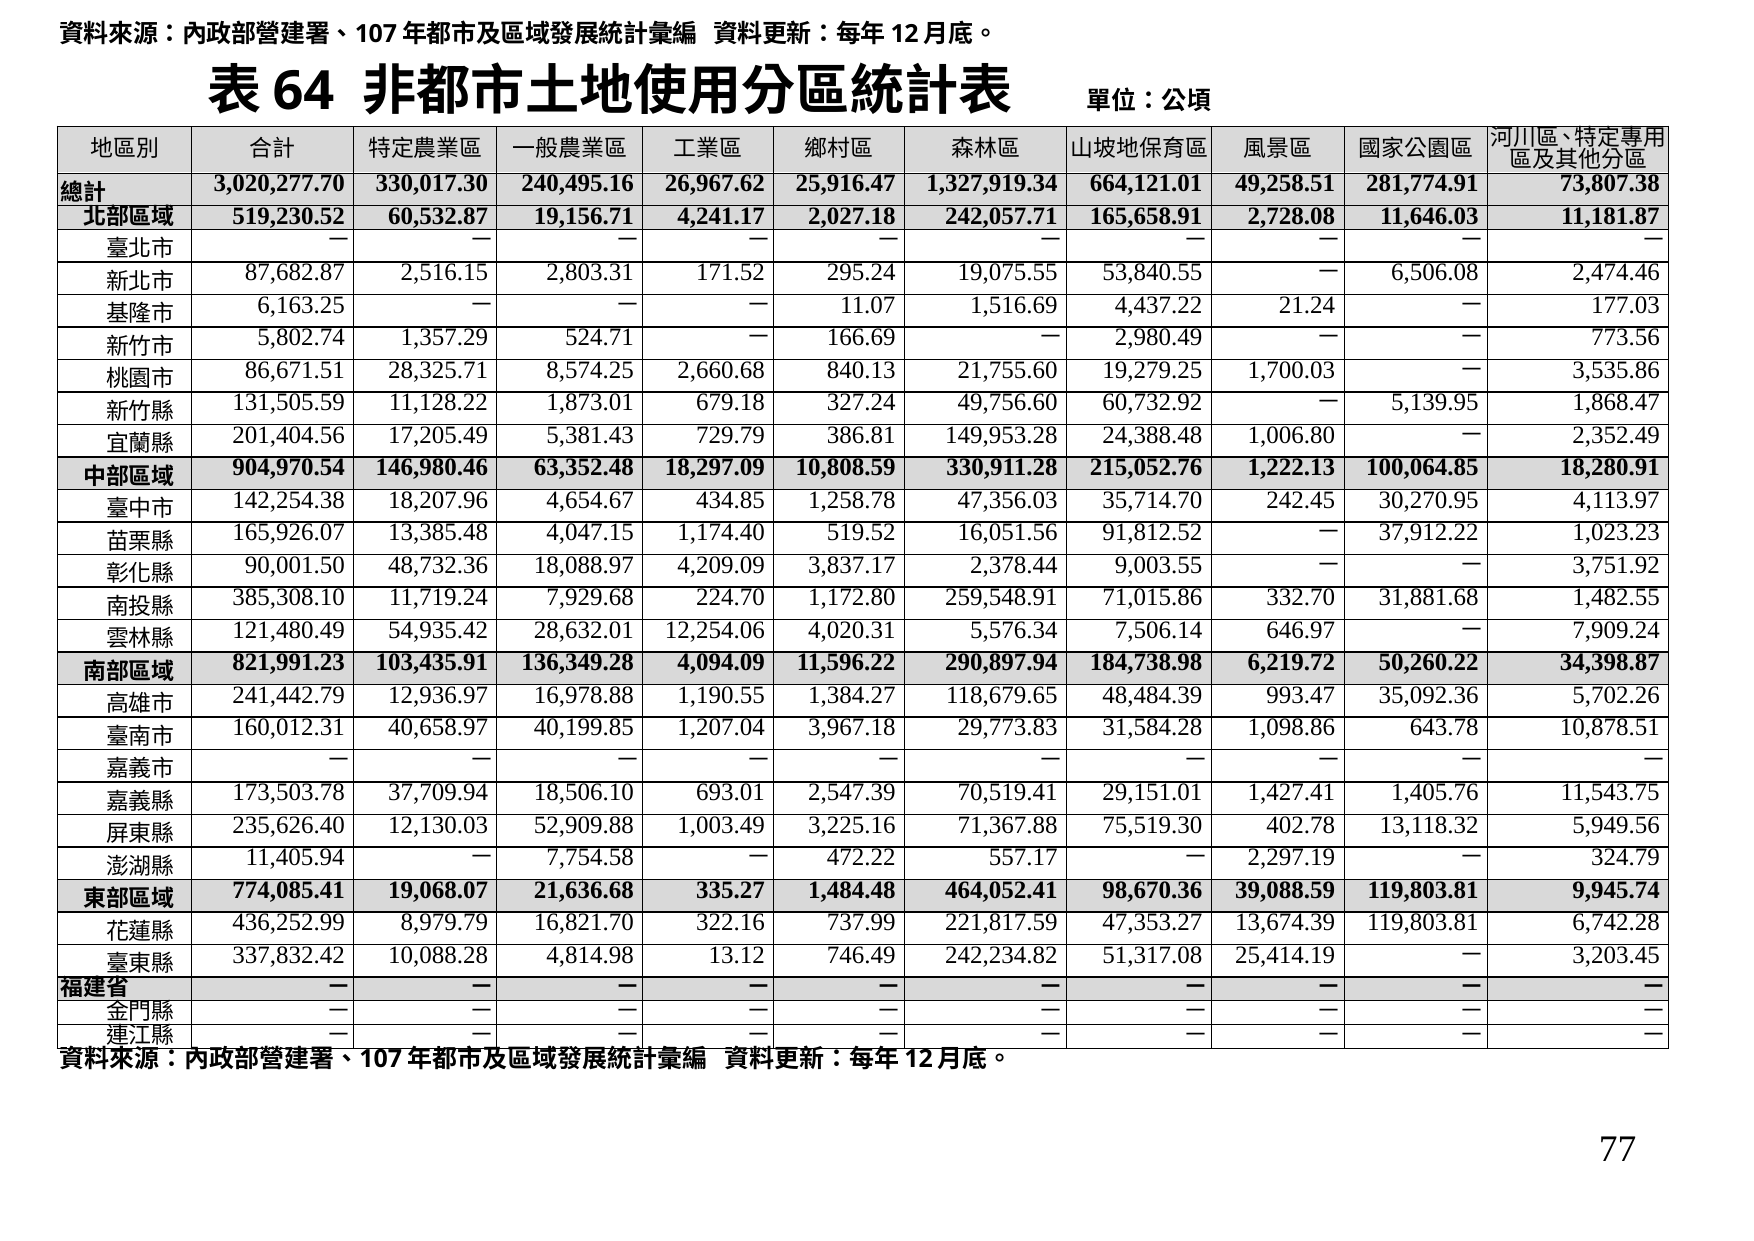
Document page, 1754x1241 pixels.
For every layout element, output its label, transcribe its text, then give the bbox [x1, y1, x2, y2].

table_cell － [1488, 750, 1668, 781]
table_cell 臺東縣 [58, 945, 191, 976]
table_cell 240,495.16 [497, 174, 642, 205]
table_cell 330,017.30 [354, 174, 496, 205]
table_cell 總計 [58, 174, 191, 205]
table_cell － [1067, 1025, 1211, 1048]
table_header 地區別 [58, 127, 191, 172]
table_cell 10,808.59 [774, 458, 904, 489]
table_cell 71,367.88 [905, 815, 1066, 846]
table_cell 31,881.68 [1345, 588, 1487, 619]
table_cell － [1212, 750, 1344, 781]
table_cell 118,679.65 [905, 685, 1066, 716]
table_cell － [192, 1025, 353, 1048]
table_cell 18,297.09 [643, 458, 773, 489]
table_cell 215,052.76 [1067, 458, 1211, 489]
table_cell 34,398.87 [1488, 653, 1668, 684]
table_cell － [905, 1001, 1066, 1024]
table_cell 1,357.29 [354, 328, 496, 359]
table_cell － [497, 1025, 642, 1048]
table_cell － [1067, 750, 1211, 781]
table_cell － [497, 978, 642, 1000]
table_cell － [1488, 978, 1668, 1000]
table_cell 1,482.55 [1488, 588, 1668, 619]
table_cell 28,632.01 [497, 620, 642, 651]
table_cell 693.01 [643, 783, 773, 814]
table_cell 52,909.88 [497, 815, 642, 846]
table_cell 5,702.26 [1488, 685, 1668, 716]
table_cell 646.97 [1212, 620, 1344, 651]
table_cell － [1212, 393, 1344, 424]
table_cell 60,532.87 [354, 206, 496, 229]
table_cell 221,817.59 [905, 913, 1066, 944]
table_cell 1,258.78 [774, 490, 904, 521]
table_cell 4,241.17 [643, 206, 773, 229]
table_cell － [1212, 328, 1344, 359]
table_cell 91,812.52 [1067, 523, 1211, 554]
table_cell 165,658.91 [1067, 206, 1211, 229]
table_cell － [192, 1001, 353, 1024]
table_cell 18,506.10 [497, 783, 642, 814]
table_cell 1,700.03 [1212, 360, 1344, 391]
table_cell 金門縣 [58, 1001, 191, 1024]
table_cell 12,254.06 [643, 620, 773, 651]
table_cell 4,437.22 [1067, 295, 1211, 326]
table_cell 121,480.49 [192, 620, 353, 651]
table_cell － [1345, 1025, 1487, 1048]
table_cell － [1345, 230, 1487, 261]
table_cell 2,297.19 [1212, 848, 1344, 879]
table_cell 173,503.78 [192, 783, 353, 814]
table_cell 737.99 [774, 913, 904, 944]
table_cell 11,543.75 [1488, 783, 1668, 814]
table_cell 21,755.60 [905, 360, 1066, 391]
table_cell 9,945.74 [1488, 880, 1668, 911]
table_cell 13,674.39 [1212, 913, 1344, 944]
table_cell － [1345, 978, 1487, 1000]
table_cell 4,020.31 [774, 620, 904, 651]
table_cell 335.27 [643, 880, 773, 911]
table_cell 澎湖縣 [58, 848, 191, 879]
table_cell 39,088.59 [1212, 880, 1344, 911]
table_cell 1,006.80 [1212, 425, 1344, 456]
table_cell － [354, 750, 496, 781]
table_cell 1,873.01 [497, 393, 642, 424]
table_cell 13.12 [643, 945, 773, 976]
table_cell 241,442.79 [192, 685, 353, 716]
table_cell － [774, 978, 904, 1000]
table_cell 201,404.56 [192, 425, 353, 456]
table_cell － [643, 230, 773, 261]
table_cell － [643, 1025, 773, 1048]
table_cell 519.52 [774, 523, 904, 554]
table_cell 6,506.08 [1345, 263, 1487, 294]
table_cell 29,773.83 [905, 718, 1066, 749]
table_cell 18,207.96 [354, 490, 496, 521]
table_cell 2,474.46 [1488, 263, 1668, 294]
table_cell 1,023.23 [1488, 523, 1668, 554]
table_cell 新北市 [58, 263, 191, 294]
table_cell 10,088.28 [354, 945, 496, 976]
table_cell 11,719.24 [354, 588, 496, 619]
table_cell 71,015.86 [1067, 588, 1211, 619]
table_cell 基隆市 [58, 295, 191, 326]
table_cell 25,916.47 [774, 174, 904, 205]
table_cell 259,548.91 [905, 588, 1066, 619]
table_header 合計 [192, 127, 353, 172]
table_cell 146,980.46 [354, 458, 496, 489]
table_cell 322.16 [643, 913, 773, 944]
table_cell 327.24 [774, 393, 904, 424]
table_cell 746.49 [774, 945, 904, 976]
table_cell 11,128.22 [354, 393, 496, 424]
table_cell 904,970.54 [192, 458, 353, 489]
table_cell 宜蘭縣 [58, 425, 191, 456]
table_cell 7,506.14 [1067, 620, 1211, 651]
table_cell 48,732.36 [354, 555, 496, 586]
table_cell － [774, 750, 904, 781]
table_cell 12,936.97 [354, 685, 496, 716]
table_cell 472.22 [774, 848, 904, 879]
table_cell 花蓮縣 [58, 913, 191, 944]
table_cell 28,325.71 [354, 360, 496, 391]
table_cell － [643, 978, 773, 1000]
table_cell － [774, 1025, 904, 1048]
table_cell 連江縣 [58, 1025, 191, 1048]
table_cell 48,484.39 [1067, 685, 1211, 716]
table_cell 385,308.10 [192, 588, 353, 619]
table_cell 4,654.67 [497, 490, 642, 521]
table_cell 桃園市 [58, 360, 191, 391]
table_cell 519,230.52 [192, 206, 353, 229]
table_cell 南投縣 [58, 588, 191, 619]
table_cell － [643, 848, 773, 879]
table_cell 1,868.47 [1488, 393, 1668, 424]
table_cell 1,190.55 [643, 685, 773, 716]
table_cell － [1067, 230, 1211, 261]
table_cell 4,814.98 [497, 945, 642, 976]
table_cell 281,774.91 [1345, 174, 1487, 205]
table_cell 11,181.87 [1488, 206, 1668, 229]
table_cell － [354, 978, 496, 1000]
table_cell 4,047.15 [497, 523, 642, 554]
table_cell － [1345, 295, 1487, 326]
table_cell 664,121.01 [1067, 174, 1211, 205]
table_cell 1,174.40 [643, 523, 773, 554]
table_cell 9,003.55 [1067, 555, 1211, 586]
table_cell 29,151.01 [1067, 783, 1211, 814]
table_cell 2,547.39 [774, 783, 904, 814]
table_cell 160,012.31 [192, 718, 353, 749]
table_cell 21,636.68 [497, 880, 642, 911]
table_cell 86,671.51 [192, 360, 353, 391]
table_cell 2,660.68 [643, 360, 773, 391]
table_cell 彰化縣 [58, 555, 191, 586]
table_cell 840.13 [774, 360, 904, 391]
table_cell 7,754.58 [497, 848, 642, 879]
table_cell 19,279.25 [1067, 360, 1211, 391]
table_cell 100,064.85 [1345, 458, 1487, 489]
table_cell 1,172.80 [774, 588, 904, 619]
table_cell 南部區域 [58, 653, 191, 684]
table_cell 4,094.09 [643, 653, 773, 684]
table_cell 1,222.13 [1212, 458, 1344, 489]
table_cell 224.70 [643, 588, 773, 619]
table_cell － [1212, 555, 1344, 586]
table_cell 821,991.23 [192, 653, 353, 684]
table_cell 165,926.07 [192, 523, 353, 554]
table_cell 北部區域 [58, 206, 191, 229]
table_cell 103,435.91 [354, 653, 496, 684]
table_cell 4,113.97 [1488, 490, 1668, 521]
table_cell 2,728.08 [1212, 206, 1344, 229]
table_cell 332.70 [1212, 588, 1344, 619]
table_cell 1,327,919.34 [905, 174, 1066, 205]
table_cell 18,280.91 [1488, 458, 1668, 489]
table_cell － [1212, 978, 1344, 1000]
table_cell 3,967.18 [774, 718, 904, 749]
table_cell 5,576.34 [905, 620, 1066, 651]
table_cell － [1345, 945, 1487, 976]
table_cell 16,821.70 [497, 913, 642, 944]
table_cell 3,837.17 [774, 555, 904, 586]
table_cell 雲林縣 [58, 620, 191, 651]
table_cell 2,803.31 [497, 263, 642, 294]
table_cell 557.17 [905, 848, 1066, 879]
table_cell 8,979.79 [354, 913, 496, 944]
table_cell 53,840.55 [1067, 263, 1211, 294]
table_header 一般農業區 [497, 127, 642, 172]
table_cell 7,929.68 [497, 588, 642, 619]
table_cell 51,317.08 [1067, 945, 1211, 976]
table_cell 12,130.03 [354, 815, 496, 846]
table_cell 11,596.22 [774, 653, 904, 684]
table_cell 1,405.76 [1345, 783, 1487, 814]
table_cell 16,978.88 [497, 685, 642, 716]
table_cell 242,057.71 [905, 206, 1066, 229]
table_cell 嘉義市 [58, 750, 191, 781]
table_header 山坡地保育區 [1067, 127, 1211, 172]
table_cell 402.78 [1212, 815, 1344, 846]
table_cell 184,738.98 [1067, 653, 1211, 684]
table_cell 嘉義縣 [58, 783, 191, 814]
table_header 森林區 [905, 127, 1066, 172]
table_cell － [905, 1025, 1066, 1048]
table_cell 729.79 [643, 425, 773, 456]
table_cell － [354, 295, 496, 326]
table_cell 25,414.19 [1212, 945, 1344, 976]
table_cell 2,352.49 [1488, 425, 1668, 456]
table_cell 2,980.49 [1067, 328, 1211, 359]
table_cell 242.45 [1212, 490, 1344, 521]
table_cell 464,052.41 [905, 880, 1066, 911]
table_cell 11.07 [774, 295, 904, 326]
table_cell 679.18 [643, 393, 773, 424]
table_cell 136,349.28 [497, 653, 642, 684]
table_cell 242,234.82 [905, 945, 1066, 976]
table_cell 330,911.28 [905, 458, 1066, 489]
table_cell 1,427.41 [1212, 783, 1344, 814]
table_cell 1,384.27 [774, 685, 904, 716]
table_cell － [774, 230, 904, 261]
table_cell 16,051.56 [905, 523, 1066, 554]
table_cell 7,909.24 [1488, 620, 1668, 651]
table_cell 35,092.36 [1345, 685, 1487, 716]
table_cell － [497, 230, 642, 261]
table_cell 3,751.92 [1488, 555, 1668, 586]
table_cell － [1212, 1025, 1344, 1048]
table_cell － [1212, 523, 1344, 554]
table_cell 436,252.99 [192, 913, 353, 944]
table_cell 90,001.50 [192, 555, 353, 586]
table_cell 49,756.60 [905, 393, 1066, 424]
table_cell 3,535.86 [1488, 360, 1668, 391]
table_cell 臺北市 [58, 230, 191, 261]
table_header 國家公園區 [1345, 127, 1487, 172]
table_cell 13,385.48 [354, 523, 496, 554]
table_cell 11,646.03 [1345, 206, 1487, 229]
table_cell 24,388.48 [1067, 425, 1211, 456]
table_cell － [354, 1001, 496, 1024]
table_cell － [354, 848, 496, 879]
table_cell 235,626.40 [192, 815, 353, 846]
table_cell － [1067, 1001, 1211, 1024]
table_cell 2,378.44 [905, 555, 1066, 586]
table_cell － [354, 1025, 496, 1048]
table_cell 30,270.95 [1345, 490, 1487, 521]
table_cell 6,219.72 [1212, 653, 1344, 684]
subtitle 資料來源：內政部營建署、107年都市及區域發展統計彙編 資料更新：每年12月底。 [59, 24, 1636, 47]
table_cell － [192, 750, 353, 781]
table_cell 37,709.94 [354, 783, 496, 814]
table_cell 19,075.55 [905, 263, 1066, 294]
table_cell 3,203.45 [1488, 945, 1668, 976]
table_cell － [1345, 328, 1487, 359]
table_cell 11,405.94 [192, 848, 353, 879]
table_cell － [1212, 230, 1344, 261]
table_cell 54,935.42 [354, 620, 496, 651]
table_cell － [905, 978, 1066, 1000]
table_cell 21.24 [1212, 295, 1344, 326]
table_cell 166.69 [774, 328, 904, 359]
table_cell 40,199.85 [497, 718, 642, 749]
table_cell 49,258.51 [1212, 174, 1344, 205]
table_header 風景區 [1212, 127, 1344, 172]
table_cell 31,584.28 [1067, 718, 1211, 749]
table_cell 18,088.97 [497, 555, 642, 586]
table_cell 50,260.22 [1345, 653, 1487, 684]
table_cell 5,139.95 [1345, 393, 1487, 424]
table_cell － [1067, 978, 1211, 1000]
table_cell 6,163.25 [192, 295, 353, 326]
table_cell 75,519.30 [1067, 815, 1211, 846]
table_cell 1,098.86 [1212, 718, 1344, 749]
table_cell 70,519.41 [905, 783, 1066, 814]
table_cell 131,505.59 [192, 393, 353, 424]
table_cell 87,682.87 [192, 263, 353, 294]
table_cell 東部區域 [58, 880, 191, 911]
table_cell － [497, 750, 642, 781]
table_cell － [192, 978, 353, 1000]
table_cell 524.71 [497, 328, 642, 359]
table_header 特定農業區 [354, 127, 496, 172]
table_cell － [1345, 620, 1487, 651]
table_cell 993.47 [1212, 685, 1344, 716]
table_cell 2,027.18 [774, 206, 904, 229]
table_cell － [1345, 1001, 1487, 1024]
subtitle 表64 非都市土地使用分區統計表 單位：公頃 [59, 47, 1636, 126]
table_cell 苗栗縣 [58, 523, 191, 554]
table_cell － [905, 328, 1066, 359]
table_cell 643.78 [1345, 718, 1487, 749]
table_cell － [1067, 848, 1211, 879]
table_cell － [643, 295, 773, 326]
table_cell 290,897.94 [905, 653, 1066, 684]
table_cell 177.03 [1488, 295, 1668, 326]
table_cell 5,949.56 [1488, 815, 1668, 846]
table_cell 60,732.92 [1067, 393, 1211, 424]
table_cell 3,020,277.70 [192, 174, 353, 205]
table_cell 119,803.81 [1345, 880, 1487, 911]
table_cell 13,118.32 [1345, 815, 1487, 846]
table_cell 19,068.07 [354, 880, 496, 911]
table_cell － [643, 750, 773, 781]
table_cell 149,953.28 [905, 425, 1066, 456]
table_cell － [354, 230, 496, 261]
table_cell 8,574.25 [497, 360, 642, 391]
table_cell 434.85 [643, 490, 773, 521]
table_cell 臺中市 [58, 490, 191, 521]
table_cell 臺南市 [58, 718, 191, 749]
table_cell 35,714.70 [1067, 490, 1211, 521]
table_cell 386.81 [774, 425, 904, 456]
table_cell － [192, 230, 353, 261]
table_cell － [1345, 750, 1487, 781]
table_header 鄉村區 [774, 127, 904, 172]
table_cell 26,967.62 [643, 174, 773, 205]
table_header 河川區、特定專用區及其他分區 [1488, 127, 1668, 172]
table_cell － [905, 750, 1066, 781]
table_cell － [1488, 1001, 1668, 1024]
table_cell － [1345, 848, 1487, 879]
table_cell 6,742.28 [1488, 913, 1668, 944]
table_cell 773.56 [1488, 328, 1668, 359]
table_cell 47,356.03 [905, 490, 1066, 521]
table_cell 1,207.04 [643, 718, 773, 749]
table_cell 1,484.48 [774, 880, 904, 911]
table_cell 337,832.42 [192, 945, 353, 976]
table_cell 5,381.43 [497, 425, 642, 456]
table_cell － [1488, 230, 1668, 261]
table_cell 142,254.38 [192, 490, 353, 521]
table_cell 福建省 [58, 978, 191, 1000]
table_cell － [905, 230, 1066, 261]
table_cell － [1345, 360, 1487, 391]
table_cell － [1212, 1001, 1344, 1024]
table_cell － [1345, 555, 1487, 586]
table_cell 5,802.74 [192, 328, 353, 359]
table_cell － [1488, 1025, 1668, 1048]
table_header 工業區 [643, 127, 773, 172]
table_cell － [643, 1001, 773, 1024]
table_cell 新竹市 [58, 328, 191, 359]
table_cell 高雄市 [58, 685, 191, 716]
table_cell 47,353.27 [1067, 913, 1211, 944]
table_cell 774,085.41 [192, 880, 353, 911]
table_cell 2,516.15 [354, 263, 496, 294]
table_cell 屏東縣 [58, 815, 191, 846]
table_cell 1,516.69 [905, 295, 1066, 326]
table_cell － [1345, 425, 1487, 456]
table_cell 63,352.48 [497, 458, 642, 489]
table_cell 295.24 [774, 263, 904, 294]
table_cell 17,205.49 [354, 425, 496, 456]
table_cell 324.79 [1488, 848, 1668, 879]
table_cell 119,803.81 [1345, 913, 1487, 944]
table_cell － [497, 1001, 642, 1024]
table_cell － [643, 328, 773, 359]
table_cell － [774, 1001, 904, 1024]
table_cell 37,912.22 [1345, 523, 1487, 554]
table_cell 19,156.71 [497, 206, 642, 229]
table_cell 98,670.36 [1067, 880, 1211, 911]
table_cell － [1212, 263, 1344, 294]
table_cell 1,003.49 [643, 815, 773, 846]
table_cell 10,878.51 [1488, 718, 1668, 749]
subtitle 資料來源：內政部營建署、107年都市及區域發展統計彙編 資料更新：每年12月底。 [59, 1049, 1636, 1072]
table_cell 3,225.16 [774, 815, 904, 846]
table_cell 73,807.38 [1488, 174, 1668, 205]
table_cell 新竹縣 [58, 393, 191, 424]
table_cell － [497, 295, 642, 326]
table_cell 40,658.97 [354, 718, 496, 749]
table_cell 4,209.09 [643, 555, 773, 586]
table_cell 171.52 [643, 263, 773, 294]
table_cell 中部區域 [58, 458, 191, 489]
